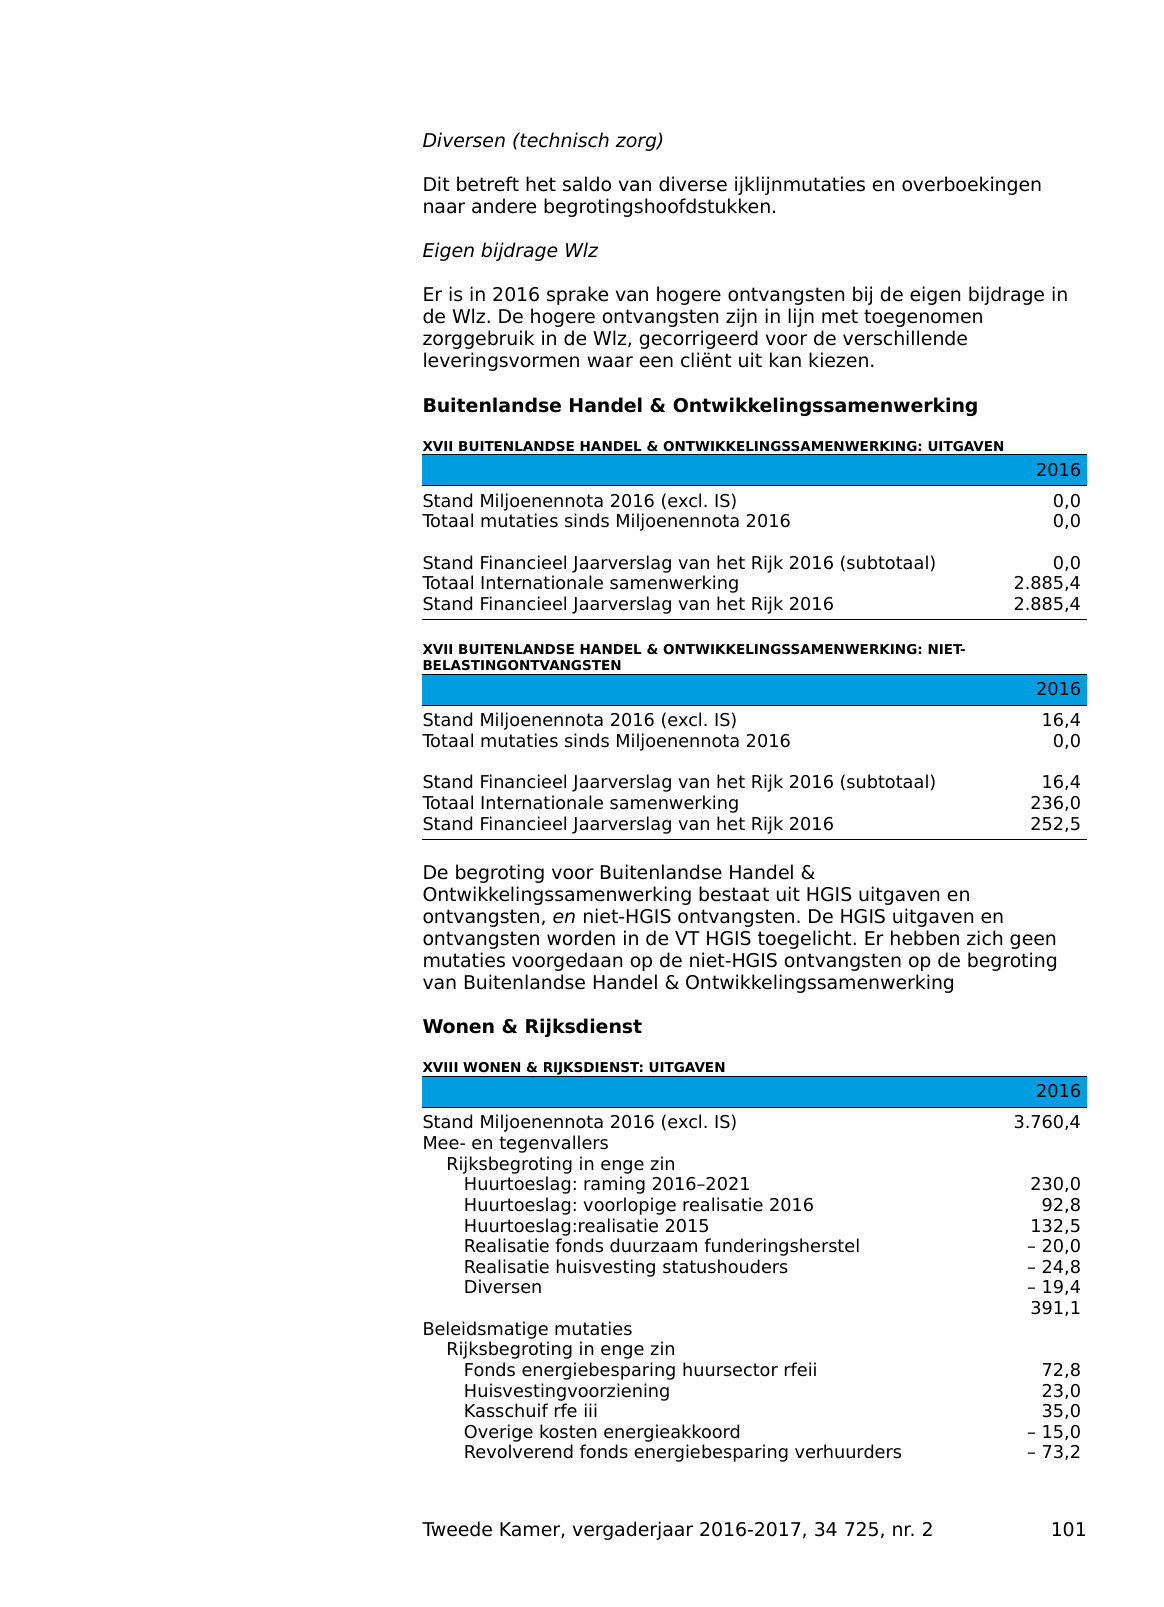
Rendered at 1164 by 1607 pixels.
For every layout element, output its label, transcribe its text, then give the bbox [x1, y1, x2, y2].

table_cell 2.885,4 [969, 573, 1087, 594]
table_cell [440, 1236, 458, 1257]
table_cell [969, 1133, 1087, 1154]
table_cell Diversen [458, 1278, 968, 1298]
table_cell 0,0 [969, 553, 1087, 573]
table_cell Huisvestingvoorziening [458, 1381, 968, 1401]
table_cell Totaal Internationale samenwerking [422, 573, 968, 594]
table_cell – 20,0 [969, 1236, 1087, 1257]
table_cell 2016 [969, 675, 1087, 705]
table_cell 0,0 [969, 511, 1087, 532]
table_cell [422, 1257, 440, 1277]
table_cell Mee- en tegenvallers [422, 1133, 968, 1154]
table_cell [422, 1195, 440, 1216]
table_header XVII BUITENLANDSE HANDEL & ONTWIKKELINGSSAMENWERKING: UITGAVEN [422, 438, 1087, 454]
table_cell Revolverend fonds energiebesparing verhuurders [458, 1443, 968, 1463]
table_cell [969, 532, 1087, 553]
table_cell [969, 752, 1087, 772]
table_cell 230,0 [969, 1174, 1087, 1195]
table_cell 23,0 [969, 1381, 1087, 1401]
table_cell 16,4 [969, 706, 1087, 731]
table_cell 132,5 [969, 1216, 1087, 1236]
table_cell 252,5 [969, 814, 1087, 839]
table_cell 0,0 [969, 486, 1087, 511]
table_cell 16,4 [969, 772, 1087, 793]
table_cell [422, 1174, 440, 1195]
table_cell Stand Financieel Jaarverslag van het Rijk 2016 (subtotaal) [422, 553, 968, 573]
table_cell [969, 1339, 1087, 1360]
table_cell [440, 1422, 458, 1442]
table_cell 2016 [969, 455, 1087, 485]
table_cell Kasschuif rfe iii [458, 1401, 968, 1422]
table_cell [422, 1236, 440, 1257]
table_header XVIII WONEN & RIJKSDIENST: UITGAVEN [422, 1060, 1087, 1076]
table_cell [422, 752, 968, 772]
table_cell – 73,2 [969, 1443, 1087, 1463]
table_cell [422, 1401, 440, 1422]
table_cell – 24,8 [969, 1257, 1087, 1277]
table_cell Fonds energiebesparing huursector rfeii [458, 1360, 968, 1381]
table_cell [440, 1278, 458, 1298]
table_cell [422, 1443, 440, 1463]
table_cell 391,1 [969, 1298, 1087, 1319]
table_cell [422, 1360, 440, 1381]
table_cell Rijksbegroting in enge zin [440, 1154, 968, 1174]
table_cell [422, 455, 968, 485]
table_cell [422, 1339, 440, 1360]
table_cell Stand Financieel Jaarverslag van het Rijk 2016 [422, 814, 968, 839]
table_cell [440, 1216, 458, 1236]
table_cell [440, 1443, 458, 1463]
table_cell 92,8 [969, 1195, 1087, 1216]
table_cell Realisatie huisvesting statushouders [458, 1257, 968, 1277]
table_cell Stand Financieel Jaarverslag van het Rijk 2016 [422, 594, 968, 619]
table_cell [422, 1381, 440, 1401]
table_cell Stand Miljoenennota 2016 (excl. IS) [422, 706, 968, 731]
table_cell [440, 1195, 458, 1216]
subtitle Eigen bijdrage Wlz [422, 240, 1087, 262]
text Er is in 2016 sprake van hogere ontvangsten bij de eigen bijdrage in de Wlz. De hogere ontvangsten zijn in lijn met toegenomen zorggebruik in de Wlz, gecorrigeerd voor de verschillende leveringsvormen waar een cliënt uit kan kiezen. [422, 284, 1087, 372]
table_cell Stand Financieel Jaarverslag van het Rijk 2016 (subtotaal) [422, 772, 968, 793]
table_header XVII BUITENLANDSE HANDEL & ONTWIKKELINGSSAMENWERKING: NIET-BELASTINGONTVANGSTEN [422, 642, 1087, 674]
table_cell [422, 1298, 440, 1319]
table_cell Realisatie fonds duurzaam funderingsherstel [458, 1236, 968, 1257]
table_cell [440, 1298, 458, 1319]
table_cell Huurtoeslag: raming 2016–2021 [458, 1174, 968, 1195]
text De begroting voor Buitenlandse Handel & Ontwikkelingssamenwerking bestaat uit HGIS uitgaven en ontvangsten, en niet-HGIS ontvangsten. De HGIS uitgaven en ontvangsten worden in de VT HGIS toegelicht. Er hebben zich geen mutaties voorgedaan op de niet-HGIS ontvangsten op de begroting van Buitenlandse Handel & Ontwikkelingssamenwerking [422, 862, 1087, 994]
subtitle Wonen & Rijksdienst [422, 1016, 1087, 1038]
table_cell Totaal Internationale samenwerking [422, 793, 968, 813]
table_cell 2016 [969, 1077, 1087, 1107]
subtitle Diversen (technisch zorg) [422, 130, 1087, 152]
table_cell 72,8 [969, 1360, 1087, 1381]
table_cell Huurtoeslag: voorlopige realisatie 2016 [458, 1195, 968, 1216]
table_cell [458, 1298, 968, 1319]
table_cell 35,0 [969, 1401, 1087, 1422]
table_cell [969, 1154, 1087, 1174]
table_cell [422, 1077, 968, 1107]
table_cell [440, 1174, 458, 1195]
table_cell Stand Miljoenennota 2016 (excl. IS) [422, 1108, 968, 1133]
table_cell – 15,0 [969, 1422, 1087, 1442]
table_cell [440, 1401, 458, 1422]
table_cell Totaal mutaties sinds Miljoenennota 2016 [422, 731, 968, 752]
table_cell [440, 1360, 458, 1381]
table_cell Rijksbegroting in enge zin [440, 1339, 968, 1360]
table_cell 3.760,4 [969, 1108, 1087, 1133]
table_cell [969, 1319, 1087, 1339]
table_cell [440, 1257, 458, 1277]
table_cell 0,0 [969, 731, 1087, 752]
table_cell Totaal mutaties sinds Miljoenennota 2016 [422, 511, 968, 532]
table_cell 2.885,4 [969, 594, 1087, 619]
table_cell [422, 675, 968, 705]
table_cell [422, 1422, 440, 1442]
table_cell – 19,4 [969, 1278, 1087, 1298]
table_cell 236,0 [969, 793, 1087, 813]
table_cell Huurtoeslag:realisatie 2015 [458, 1216, 968, 1236]
table_cell Stand Miljoenennota 2016 (excl. IS) [422, 486, 968, 511]
table_cell Overige kosten energieakkoord [458, 1422, 968, 1442]
text Dit betreft het saldo van diverse ijklijnmutaties en overboekingen naar andere begrotingshoofdstukken. [422, 174, 1087, 218]
table_cell [422, 532, 968, 553]
table_cell [422, 1216, 440, 1236]
table_cell [422, 1278, 440, 1298]
table_cell [422, 1154, 440, 1174]
table_cell [440, 1381, 458, 1401]
subtitle Buitenlandse Handel & Ontwikkelingssamenwerking [422, 394, 1087, 416]
table_cell Beleidsmatige mutaties [422, 1319, 968, 1339]
